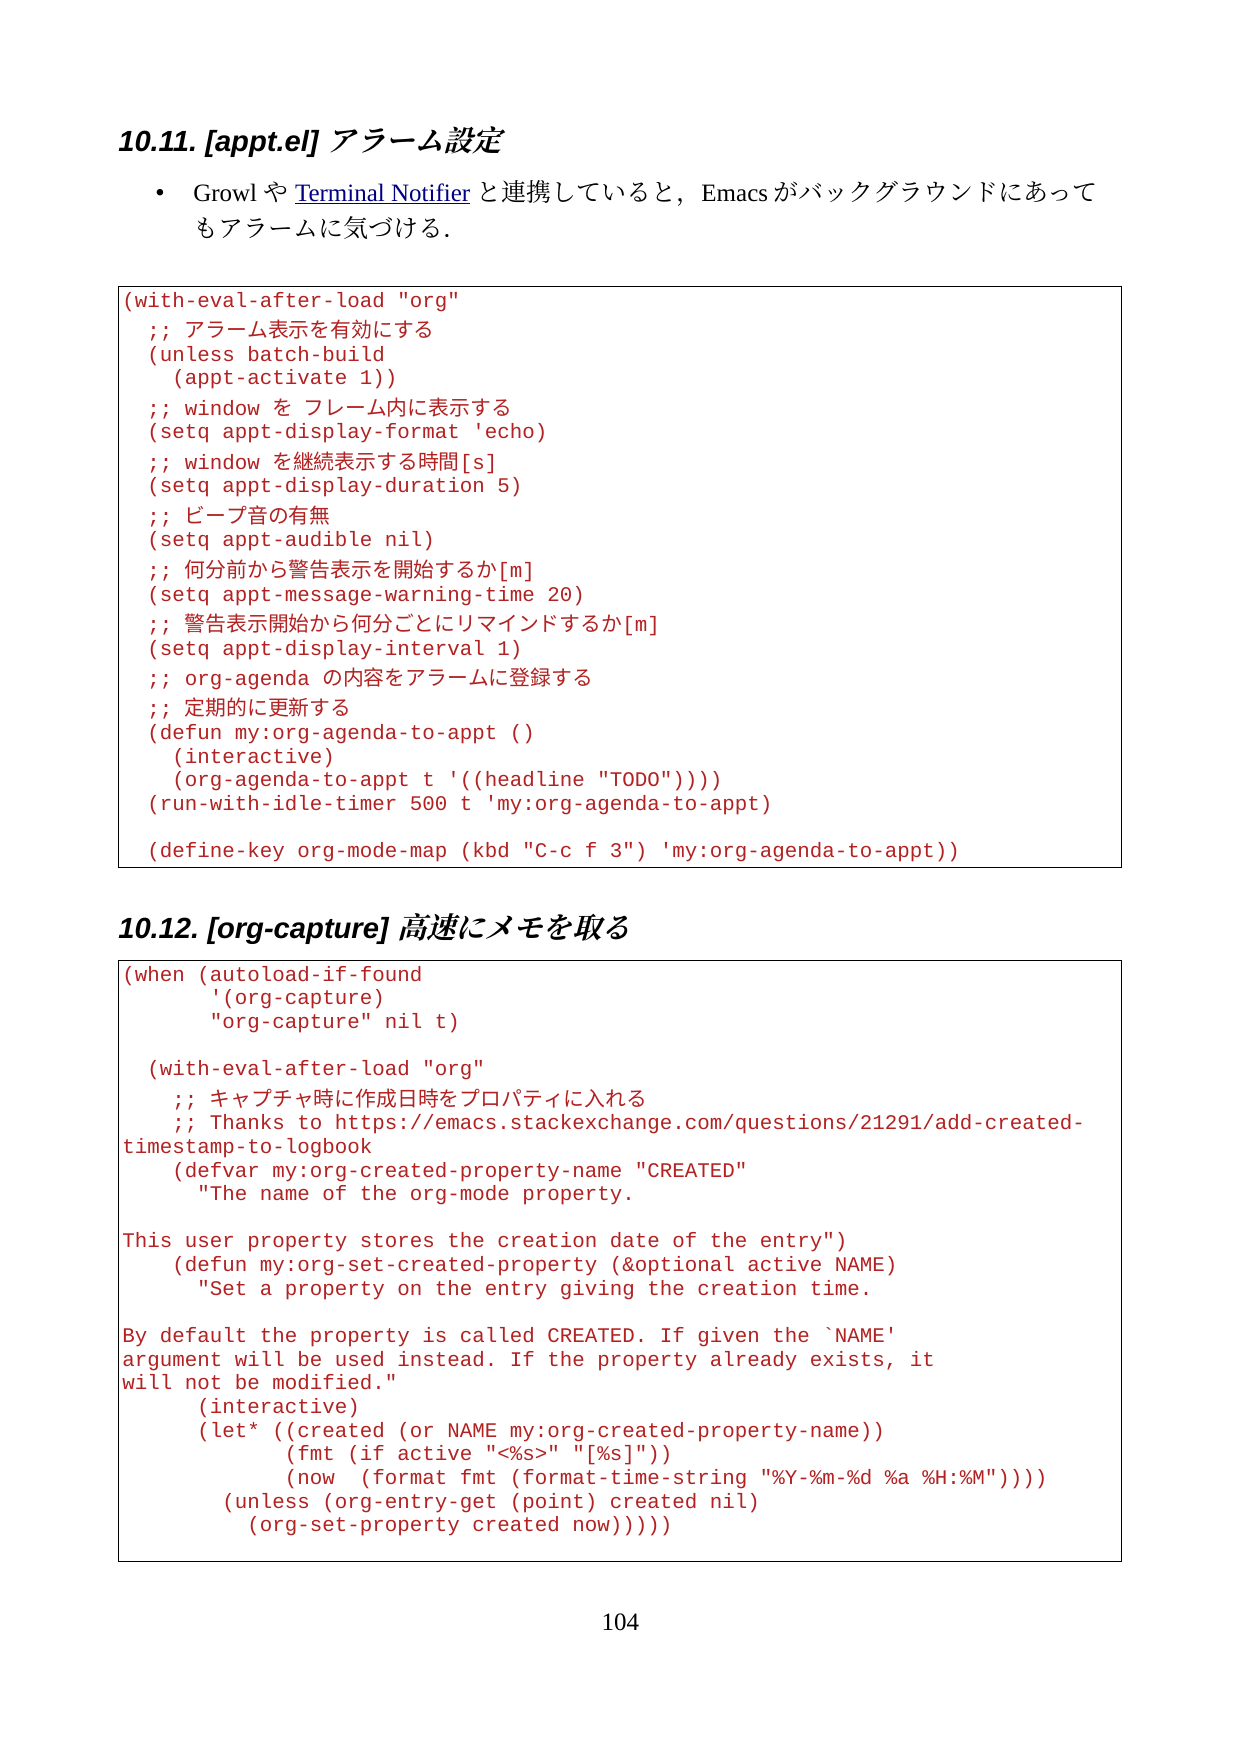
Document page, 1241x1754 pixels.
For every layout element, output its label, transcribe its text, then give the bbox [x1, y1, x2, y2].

text (with-eval-after-load "org" [119, 287, 1121, 309]
text (unless batch-build [119, 340, 1121, 363]
text (interactive) [119, 1392, 1121, 1416]
text (appt-activate 1)) [119, 363, 1121, 387]
text (setq appt-display-duration 5) [119, 471, 1121, 495]
text '(org-capture) [119, 983, 1121, 1007]
subtitle [appt.el] アラーム設定 [118, 118, 1122, 160]
subtitle [org-capture] 高速にメモを取る [118, 905, 1122, 947]
text ;; 何分前から警告表示を開始するか[m] [119, 549, 1121, 579]
list Growl や Terminal Notifier と連携していると，Emacsがバックグラウンドにあってもアラームに気づける． [156, 172, 1122, 273]
text ;; ビープ音の有無 [119, 495, 1121, 526]
text argument will be used instead. If the property already exists, it [119, 1345, 1121, 1368]
text (let* ((created (or NAME my:org-created-property-name)) [119, 1416, 1121, 1439]
text (defvar my:org-created-property-name "CREATED" [119, 1156, 1121, 1179]
text ;; Thanks to https://emacs.stackexchange.com/questions/21291/add-created-timestamp-to-logbook [119, 1108, 1121, 1156]
text (defun my:org-set-created-property (&optional active NAME) [119, 1250, 1121, 1274]
text ;; org-agenda の内容をアラームに登録する [119, 657, 1121, 688]
text (unless (org-entry-get (point) created nil) [119, 1487, 1121, 1510]
text (setq appt-message-warning-time 20) [119, 579, 1121, 603]
text (setq appt-audible nil) [119, 526, 1121, 549]
text "The name of the org-mode property. [119, 1179, 1121, 1203]
text By default the property is called CREATED. If given the `NAME' [119, 1321, 1121, 1345]
text ;; window を継続表示する時間[s] [119, 441, 1121, 471]
text will not be modified." [119, 1368, 1121, 1392]
text (setq appt-display-format 'echo) [119, 417, 1121, 441]
text (with-eval-after-load "org" [119, 1054, 1121, 1078]
text (defun my:org-agenda-to-appt () [119, 718, 1121, 742]
text ;; 定期的に更新する [119, 688, 1121, 718]
text (org-agenda-to-appt t '((headline "TODO")))) [119, 765, 1121, 789]
text (define-key org-mode-map (kbd "C-c f 3") 'my:org-agenda-to-appt)) [119, 836, 1121, 867]
text (run-with-idle-timer 500 t 'my:org-agenda-to-appt) [119, 789, 1121, 813]
text ;; アラーム表示を有効にする [119, 309, 1121, 340]
text (now (format fmt (format-time-string "%Y-%m-%d %a %H:%M")))) [119, 1463, 1121, 1487]
text (org-set-property created now))))) [119, 1510, 1121, 1534]
text ;; 警告表示開始から何分ごとにリマインドするか[m] [119, 603, 1121, 634]
text (interactive) [119, 742, 1121, 765]
text This user property stores the creation date of the entry") [119, 1227, 1121, 1250]
text "org-capture" nil t) [119, 1007, 1121, 1031]
text (when (autoload-if-found [119, 961, 1121, 983]
text (setq appt-display-interval 1) [119, 634, 1121, 657]
text ;; キャプチャ時に作成日時をプロパティに入れる [119, 1078, 1121, 1108]
text (fmt (if active "<%s>" "[%s]")) [119, 1439, 1121, 1463]
text "Set a property on the entry giving the creation time. [119, 1274, 1121, 1297]
text ;; window を フレーム内に表示する [119, 387, 1121, 417]
